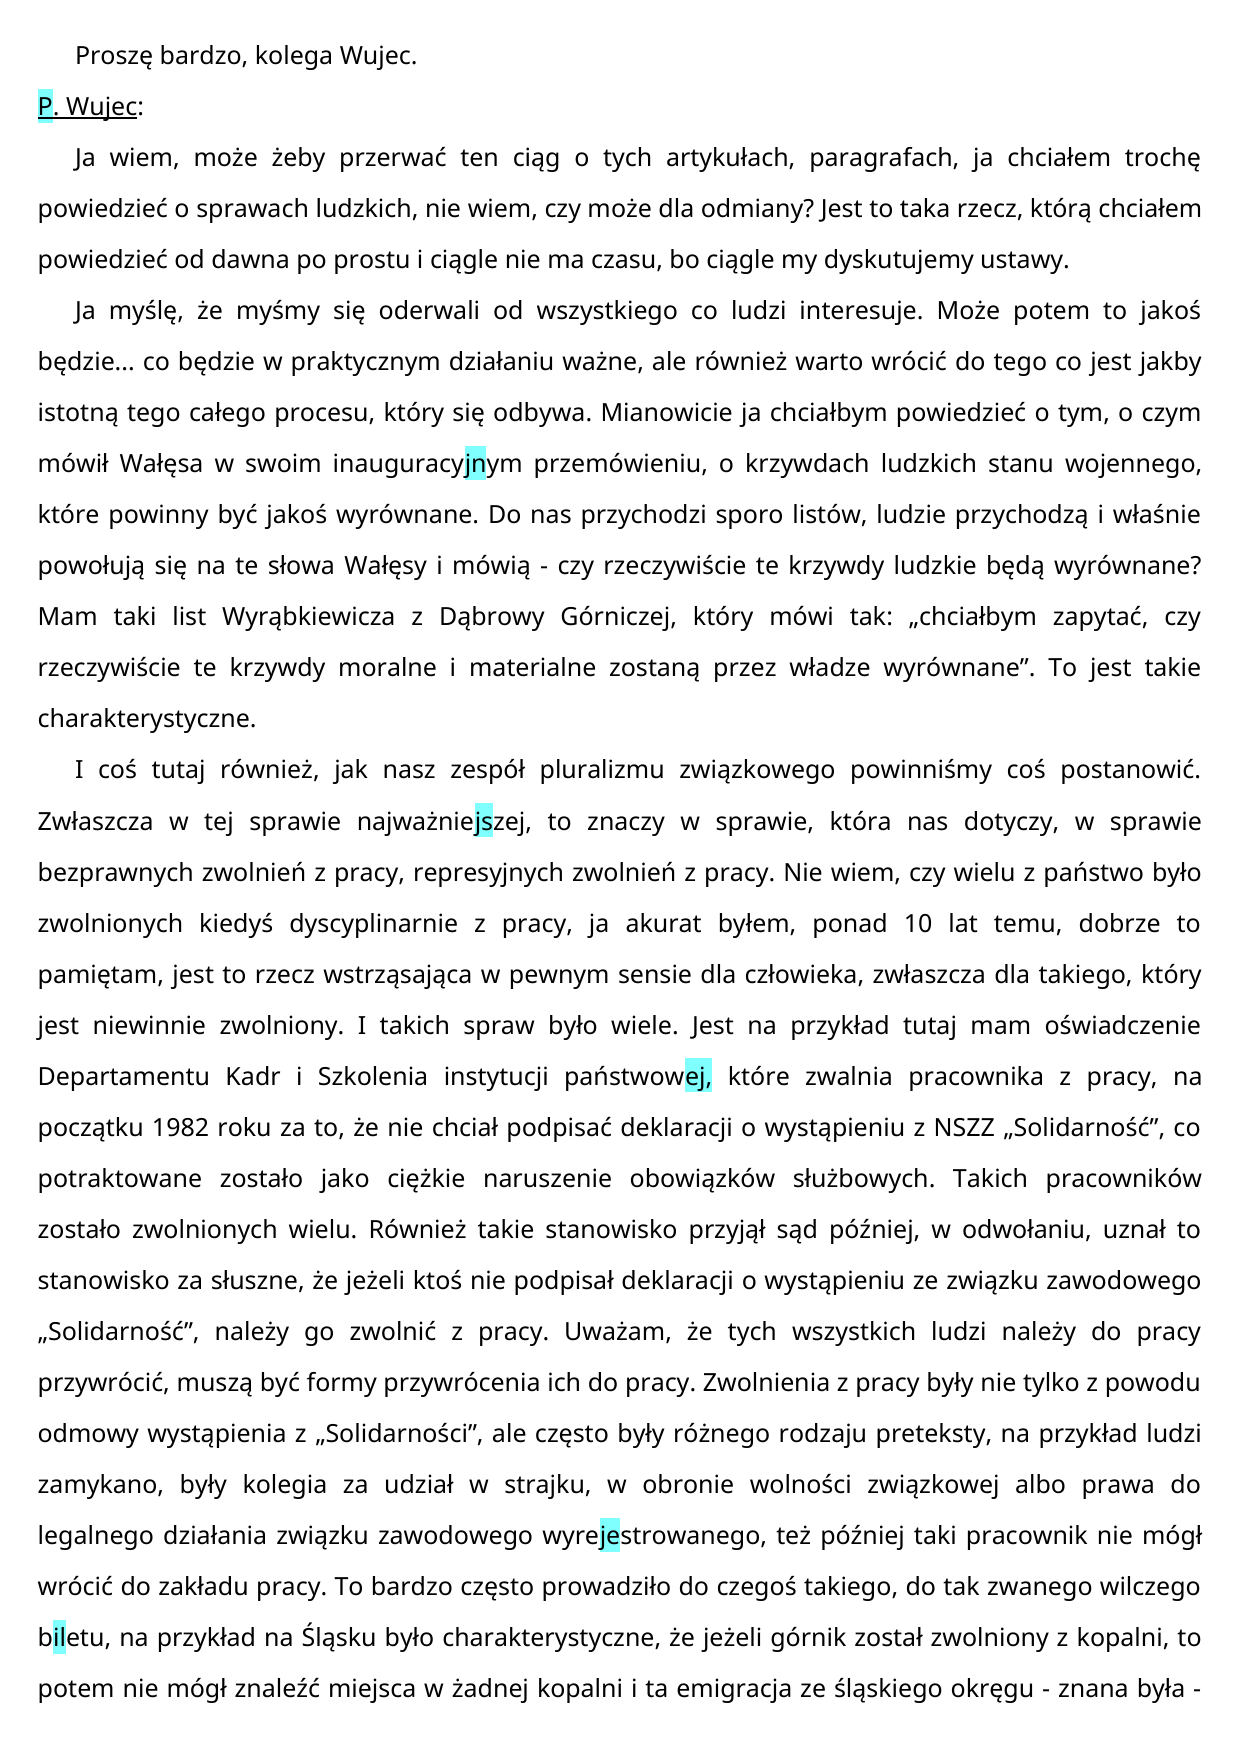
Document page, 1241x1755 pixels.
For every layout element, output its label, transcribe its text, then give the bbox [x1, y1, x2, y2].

text I coś tutaj również, jak nasz zespół pluralizmu związkowego powinniśmy coś postanowić. Zwłaszcza w tej sprawie najważniejszej, to znaczy w sprawie, która nas dotyczy, w sprawie bezprawnych zwolnień z pracy, represyjnych zwolnień z pracy. Nie wiem, czy wielu z państwo było zwolnionych kiedyś dyscyplinarnie z pracy, ja akurat byłem, ponad 10 lat temu, dobrze to pamiętam, jest to rzecz wstrząsająca w pewnym sensie dla człowieka, zwłaszcza dla takiego, który jest niewinnie zwolniony. I takich spraw było wiele. Jest na przykład tutaj mam oświadczenie Departamentu Kadr i Szkolenia instytucji państwowej, które zwalnia pracownika z pracy, na początku 1982 roku za to, że nie chciał podpisać deklaracji o wystąpieniu z NSZZ „Solidarność”, co potraktowane zostało jako ciężkie naruszenie obowiązków służbowych. Takich pracowników zostało zwolnionych wielu. Również takie stanowisko przyjął sąd później, w odwołaniu, uznał to stanowisko za słuszne, że jeżeli ktoś nie podpisał deklaracji o wystąpieniu ze związku zawodowego „Solidarność”, należy go zwolnić z pracy. Uważam, że tych wszystkich ludzi należy do pracy przywrócić, muszą być formy przywrócenia ich do pracy. Zwolnienia z pracy były nie tylko z powodu odmowy wystąpienia z „Solidarności”, ale często były różnego rodzaju preteksty, na przykład ludzi zamykano, były kolegia za udział w strajku, w obronie wolności związkowej albo prawa do legalnego działania związku zawodowego wyrejestrowanego, też później taki pracownik nie mógł wrócić do zakładu pracy. To bardzo często prowadziło do czegoś takiego, do tak zwanego wilczego biletu, na przykład na Śląsku było charakterystyczne, że jeżeli górnik został zwolniony z kopalni, to potem nie mógł znaleźć miejsca w żadnej kopalni i ta emigracja ze śląskiego okręgu - znana była [37, 752, 1203, 1705]
text Ja wiem, może żeby przerwać ten ciąg o tych artykułach, paragrafach, ja chciałem trochę powiedzieć o sprawach ludzkich, nie wiem, czy może dla odmiany? Jest to taka rzecz, którą chciałem powiedzieć od dawna po prostu i ciągle nie ma czasu, bo ciągle my dyskutujemy ustawy. [37, 139, 1203, 276]
text P. Wujec: [37, 88, 1203, 123]
text Proszę bardzo, kolega Wujec. [37, 37, 1203, 72]
text Ja myślę, że myśmy się oderwali od wszystkiego co ludzi interesuje. Może potem to jakoś będzie... co będzie w praktycznym działaniu ważne, ale również warto wrócić do tego co jest jakby istotną tego całego procesu, który się odbywa. Mianowicie ja chciałbym powiedzieć o tym, o czym mówił Wałęsa w swoim inauguracyjnym przemówieniu, o krzywdach ludzkich stanu wojennego, które powinny być jakoś wyrównane. Do nas przychodzi sporo listów, ludzie przychodzą i właśnie powołują się na te słowa Wałęsy i mówią - czy rzeczywiście te krzywdy ludzkie będą wyrównane? Mam taki list Wyrąbkiewicza z Dąbrowy Górniczej, który mówi tak: „chciałbym zapytać, czy rzeczywiście te krzywdy moralne i materialne zostaną przez władze wyrównane”. To jest takie charakterystyczne. [37, 293, 1203, 735]
